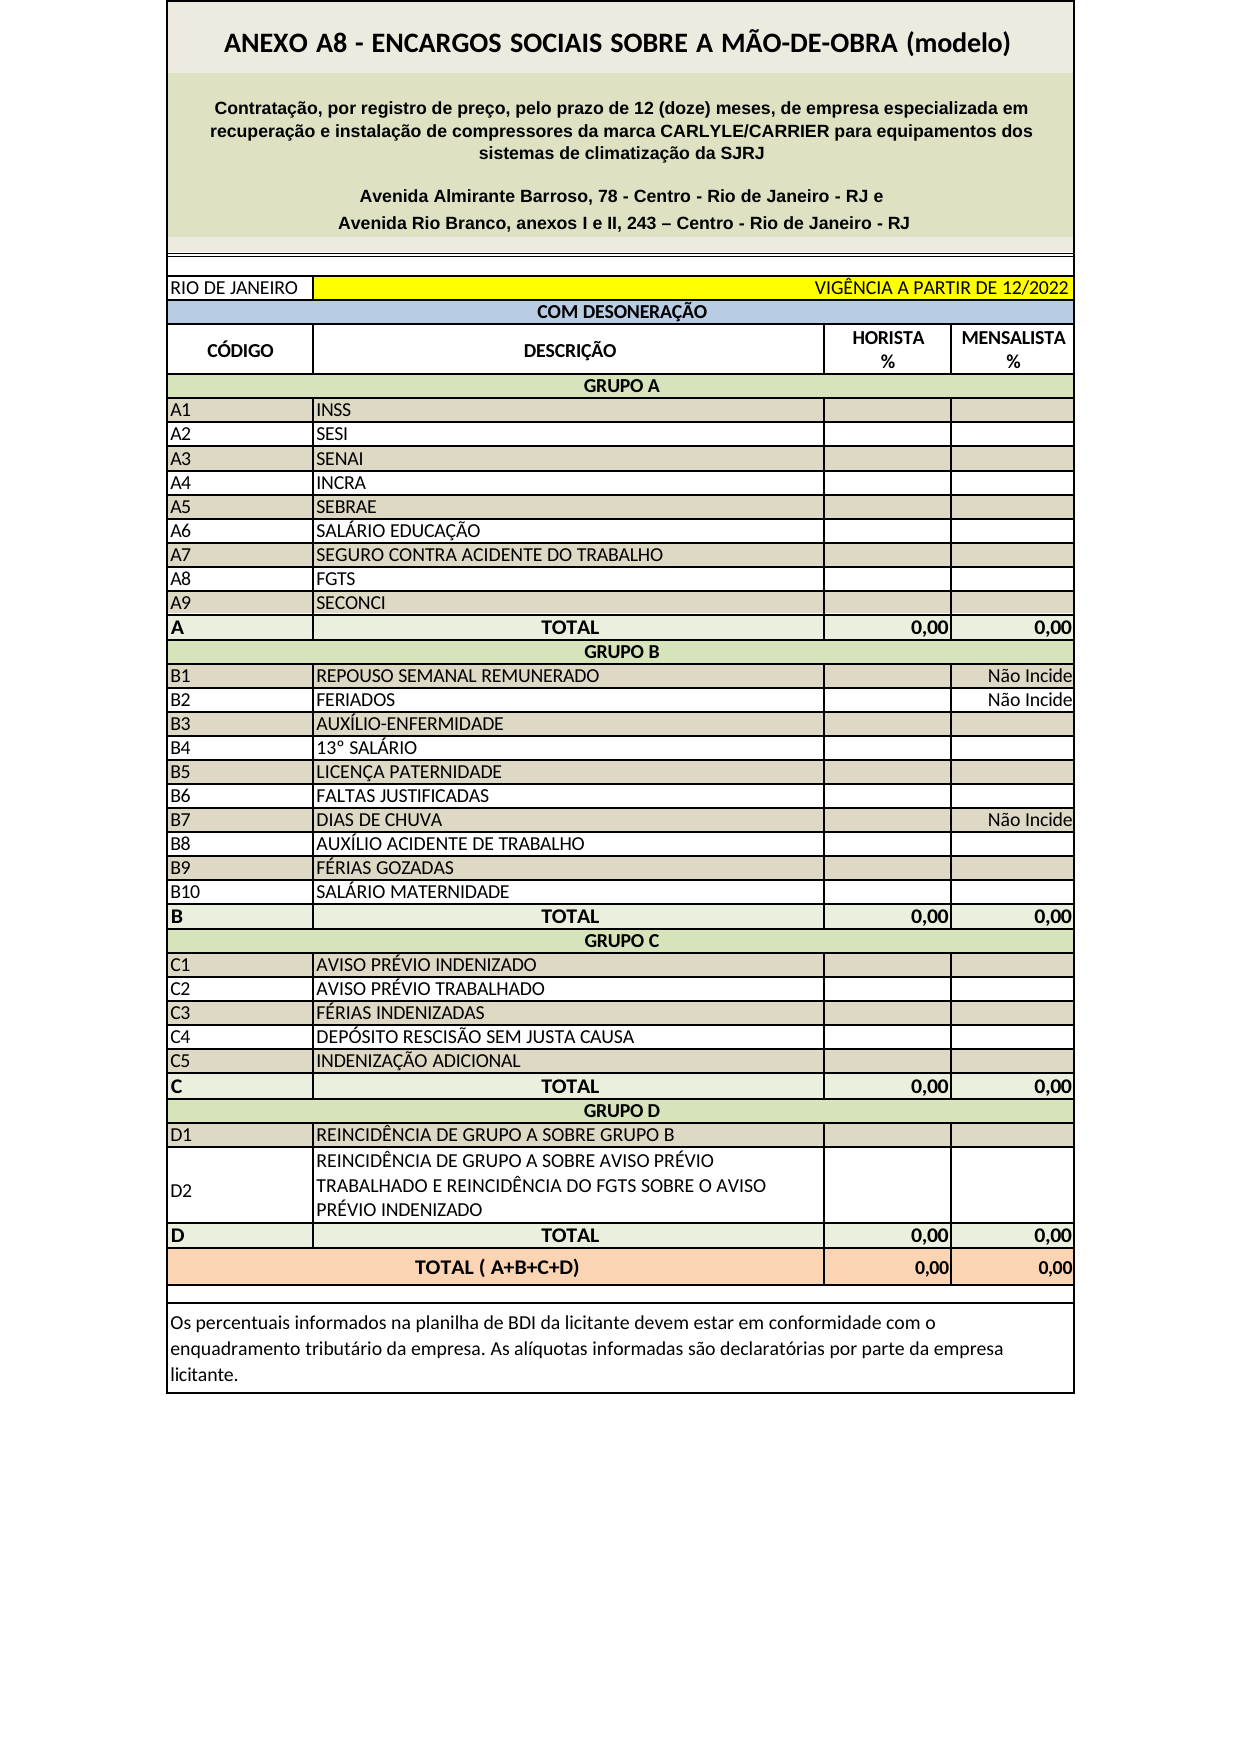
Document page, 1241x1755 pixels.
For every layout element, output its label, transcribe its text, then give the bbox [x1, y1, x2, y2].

table_cell [952, 1026, 1073, 1048]
table_cell [952, 399, 1073, 421]
table_cell [825, 833, 950, 855]
table_cell HORISTA % [825, 325, 950, 373]
table_cell RIO DE JANEIRO [168, 277, 312, 299]
table_cell [952, 954, 1073, 976]
table_cell [952, 857, 1073, 879]
table_cell [952, 447, 1073, 470]
table_cell [825, 1026, 950, 1048]
table_cell [825, 447, 950, 470]
table_cell FÉRIAS INDENIZADAS [314, 1002, 823, 1024]
table_cell [952, 1050, 1073, 1072]
table_cell B4 [168, 737, 312, 759]
table_cell [825, 881, 950, 903]
table_cell INCRA [314, 472, 823, 494]
table_cell D1 [168, 1124, 312, 1146]
table_cell B3 [168, 713, 312, 735]
table_cell [825, 761, 950, 783]
table_cell [952, 761, 1073, 783]
table_cell A2 [168, 423, 312, 445]
table_cell C5 [168, 1050, 312, 1072]
table_cell Avenida Rio Branco, anexos I e II, 243 – Centro - Rio de Janeiro - RJ [168, 209, 1073, 237]
table_cell SECONCI [314, 592, 823, 613]
table_cell INDENIZAÇÃO ADICIONAL [314, 1050, 823, 1072]
table_cell SEGURO CONTRA ACIDENTE DO TRABALHO [314, 544, 823, 566]
table_cell 0,00 [952, 905, 1073, 928]
table_cell INSS [314, 399, 823, 421]
table_cell [952, 833, 1073, 855]
table_cell [952, 496, 1073, 518]
table_cell B6 [168, 785, 312, 807]
table_cell TOTAL [314, 1074, 823, 1098]
table_cell [825, 809, 950, 831]
table_cell [825, 689, 950, 711]
table_cell C3 [168, 1002, 312, 1024]
table_cell [952, 1002, 1073, 1024]
table_cell D2 [168, 1148, 312, 1222]
table_cell B8 [168, 833, 312, 855]
table_cell 0,00 [825, 1074, 950, 1098]
table_cell B2 [168, 689, 312, 711]
table_cell GRUPO A [168, 375, 1073, 397]
table_cell [952, 978, 1073, 1000]
table_cell [825, 954, 950, 976]
table_cell [825, 1124, 950, 1146]
table_cell SALÁRIO MATERNIDADE [314, 881, 823, 903]
table_cell [952, 1124, 1073, 1146]
table_cell A3 [168, 447, 312, 470]
table_cell [952, 713, 1073, 735]
table_cell [168, 237, 1073, 252]
table_cell 0,00 [825, 1249, 950, 1284]
table_cell 0,00 [825, 905, 950, 928]
table_cell [952, 472, 1073, 494]
table_cell MENSALISTA % [952, 325, 1073, 373]
table_cell A4 [168, 472, 312, 494]
table_cell A6 [168, 520, 312, 542]
table_cell 0,00 [952, 1224, 1073, 1247]
table_cell 0,00 [825, 616, 950, 639]
table_cell GRUPO D [168, 1100, 1073, 1122]
table_cell B1 [168, 665, 312, 687]
table_cell TOTAL [314, 1224, 823, 1247]
table_cell FALTAS JUSTIFICADAS [314, 785, 823, 807]
table_cell [825, 423, 950, 445]
table_cell [825, 665, 950, 687]
table_cell [825, 978, 950, 1000]
table_cell SEBRAE [314, 496, 823, 518]
table_cell Não Incide [952, 665, 1073, 687]
table_cell SALÁRIO EDUCAÇÃO [314, 520, 823, 542]
table_cell FERIADOS [314, 689, 823, 711]
table_cell LICENÇA PATERNIDADE [314, 761, 823, 783]
table_cell Os percentuais informados na planilha de BDI da licitante devem estar em conformidade com o enquadramento tributário da empresa. As alíquotas informadas são declaratórias por parte da empresa licitante. [168, 1304, 1073, 1392]
table_cell AVISO PRÉVIO TRABALHADO [314, 978, 823, 1000]
table_cell [952, 881, 1073, 903]
table_cell C [168, 1074, 312, 1098]
table_cell REPOUSO SEMANAL REMUNERADO [314, 665, 823, 687]
table_cell A1 [168, 399, 312, 421]
table_cell AVISO PRÉVIO INDENIZADO [314, 954, 823, 976]
table_cell 0,00 [825, 1224, 950, 1247]
table_cell Não Incide [952, 689, 1073, 711]
table_cell [825, 785, 950, 807]
table_cell A9 [168, 592, 312, 613]
table_cell GRUPO B [168, 641, 1073, 663]
table_cell [825, 737, 950, 759]
table_cell REINCIDÊNCIA DE GRUPO A SOBRE AVISO PRÉVIO TRABALHADO E REINCIDÊNCIA DO FGTS SOBRE O AVISO PRÉVIO INDENIZADO [314, 1148, 823, 1222]
table_cell [952, 592, 1073, 613]
table_cell [825, 592, 950, 613]
table_header ANEXO A8 - ENCARGOS SOCIAIS SOBRE A MÃO-DE-OBRA (modelo) [168, 2, 1073, 73]
table_cell D [168, 1224, 312, 1247]
table_cell FGTS [314, 568, 823, 589]
table_cell [952, 568, 1073, 589]
table_cell 0,00 [952, 1249, 1073, 1284]
table_cell [168, 257, 1073, 275]
table_cell [952, 544, 1073, 566]
table_cell [825, 568, 950, 589]
table_cell [825, 520, 950, 542]
table_cell 0,00 [952, 1074, 1073, 1098]
table_cell [952, 1148, 1073, 1222]
table_cell Avenida Almirante Barroso, 78 - Centro - Rio de Janeiro - RJ e [168, 173, 1073, 209]
table_cell AUXÍLIO ACIDENTE DE TRABALHO [314, 833, 823, 855]
table_cell REINCIDÊNCIA DE GRUPO A SOBRE GRUPO B [314, 1124, 823, 1146]
table_cell TOTAL ( A+B+C+D) [168, 1249, 823, 1284]
table_cell [952, 520, 1073, 542]
table_cell VIGÊNCIA A PARTIR DE 12/2022 [314, 277, 1073, 299]
table_cell [952, 785, 1073, 807]
table_cell B7 [168, 809, 312, 831]
table_cell C2 [168, 978, 312, 1000]
table_cell [825, 857, 950, 879]
table_cell [825, 1050, 950, 1072]
table_cell DEPÓSITO RESCISÃO SEM JUSTA CAUSA [314, 1026, 823, 1048]
table_cell B10 [168, 881, 312, 903]
table_cell B [168, 905, 312, 928]
table_cell Contratação, por registro de preço, pelo prazo de 12 (doze) meses, de empresa especializada em recuperação e instalação de compressores da marca CARLYLE/CARRIER para equipamentos dos sistemas de climatização da SJRJ [168, 73, 1073, 173]
table_cell [952, 423, 1073, 445]
table_cell A7 [168, 544, 312, 566]
table_cell B5 [168, 761, 312, 783]
table_cell AUXÍLIO-ENFERMIDADE [314, 713, 823, 735]
table_cell [952, 737, 1073, 759]
table_cell DESCRIÇÃO [314, 325, 823, 373]
table_cell [825, 472, 950, 494]
table_cell [825, 399, 950, 421]
table_cell C1 [168, 954, 312, 976]
table_cell DIAS DE CHUVA [314, 809, 823, 831]
table_cell [168, 1286, 1073, 1302]
table_cell [825, 1002, 950, 1024]
table_cell C4 [168, 1026, 312, 1048]
table_cell TOTAL [314, 905, 823, 928]
table_cell 13º SALÁRIO [314, 737, 823, 759]
table_cell TOTAL [314, 616, 823, 639]
table_cell B9 [168, 857, 312, 879]
table_cell SENAI [314, 447, 823, 470]
table_cell A8 [168, 568, 312, 589]
table_cell CÓDIGO [168, 325, 312, 373]
table_cell FÉRIAS GOZADAS [314, 857, 823, 879]
table_cell 0,00 [952, 616, 1073, 639]
table_cell COM DESONERAÇÃO [168, 301, 1073, 323]
table_cell A [168, 616, 312, 639]
table_cell [825, 713, 950, 735]
table_cell Não Incide [952, 809, 1073, 831]
table_cell A5 [168, 496, 312, 518]
table_cell [825, 496, 950, 518]
table_cell [825, 544, 950, 566]
table_cell [825, 1148, 950, 1222]
table_cell SESI [314, 423, 823, 445]
table_cell GRUPO C [168, 930, 1073, 952]
